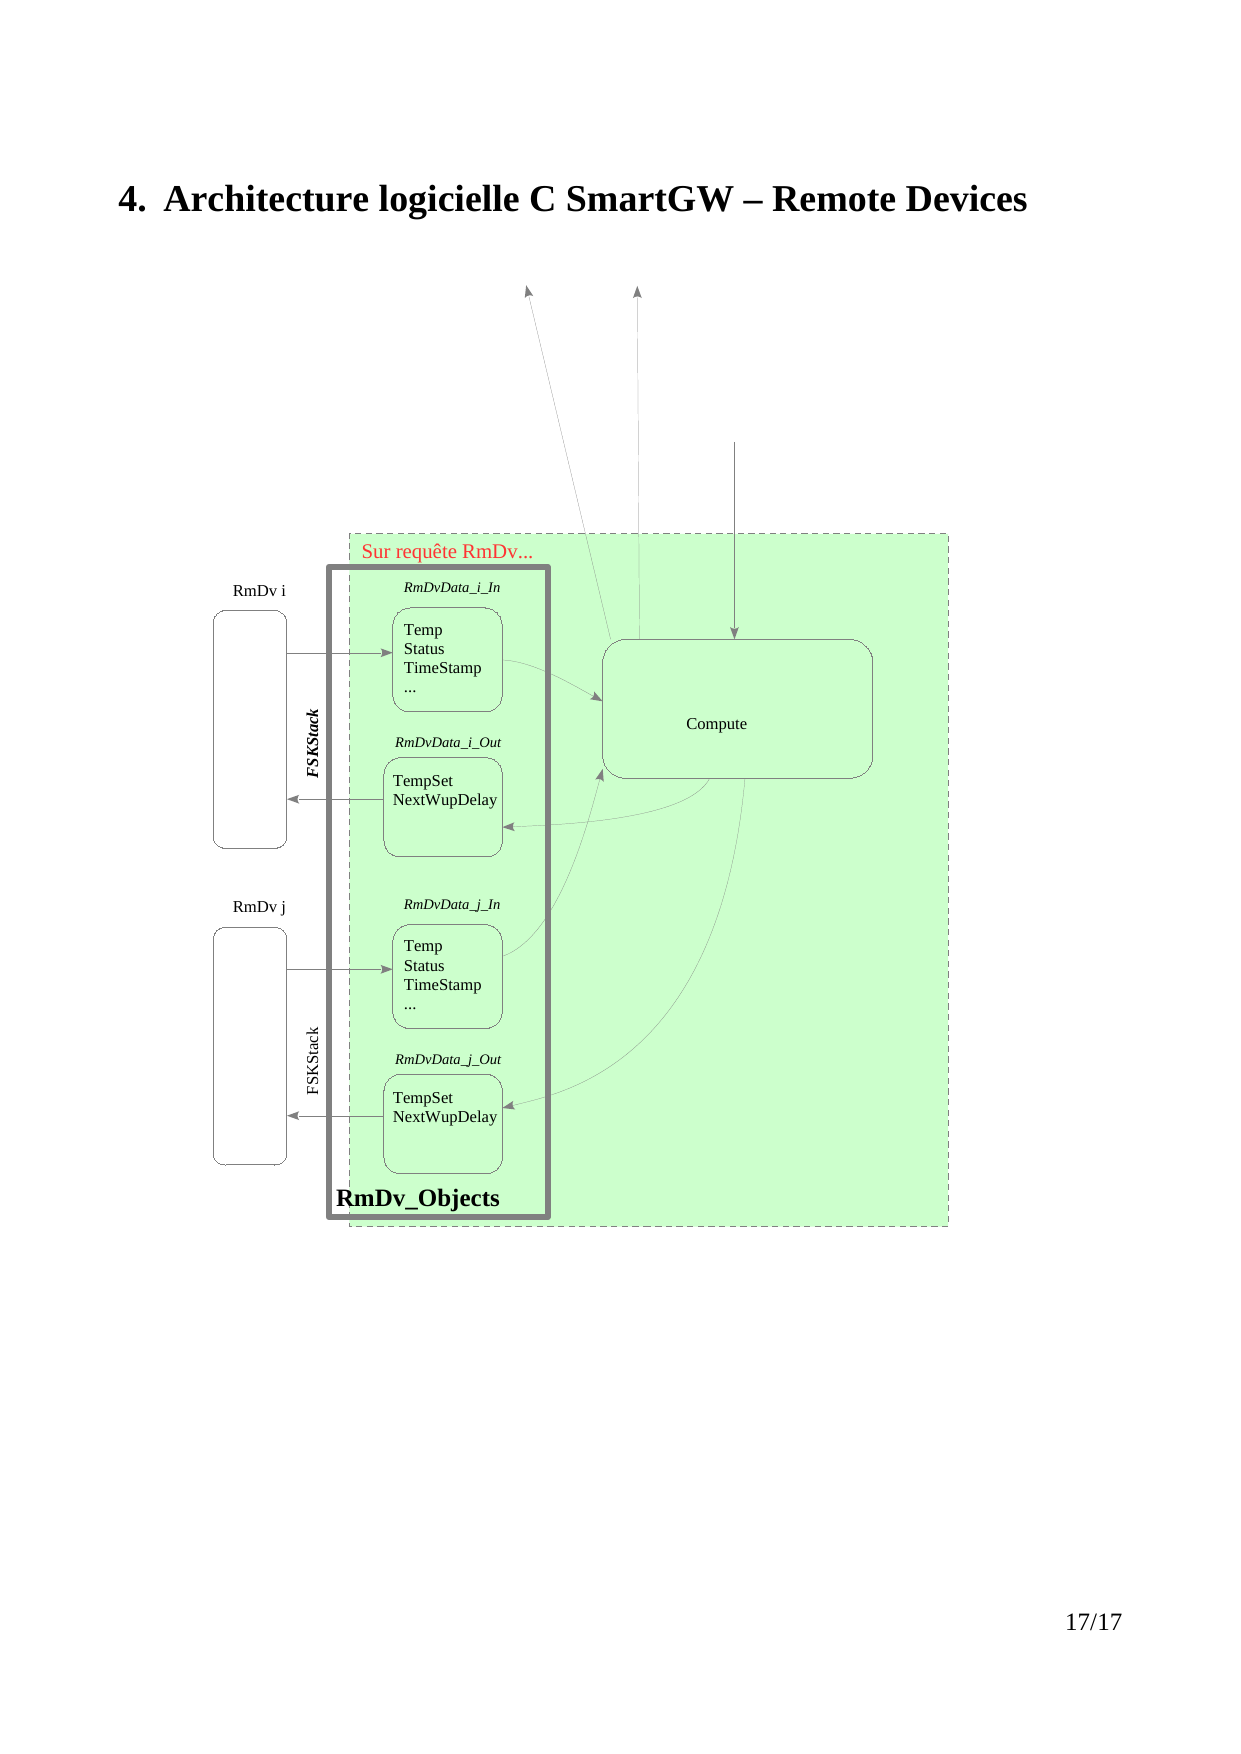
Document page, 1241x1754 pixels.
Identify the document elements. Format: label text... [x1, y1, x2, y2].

subtitle Architecture logicielle C SmartGW – Remote Devices [118, 176, 1122, 220]
